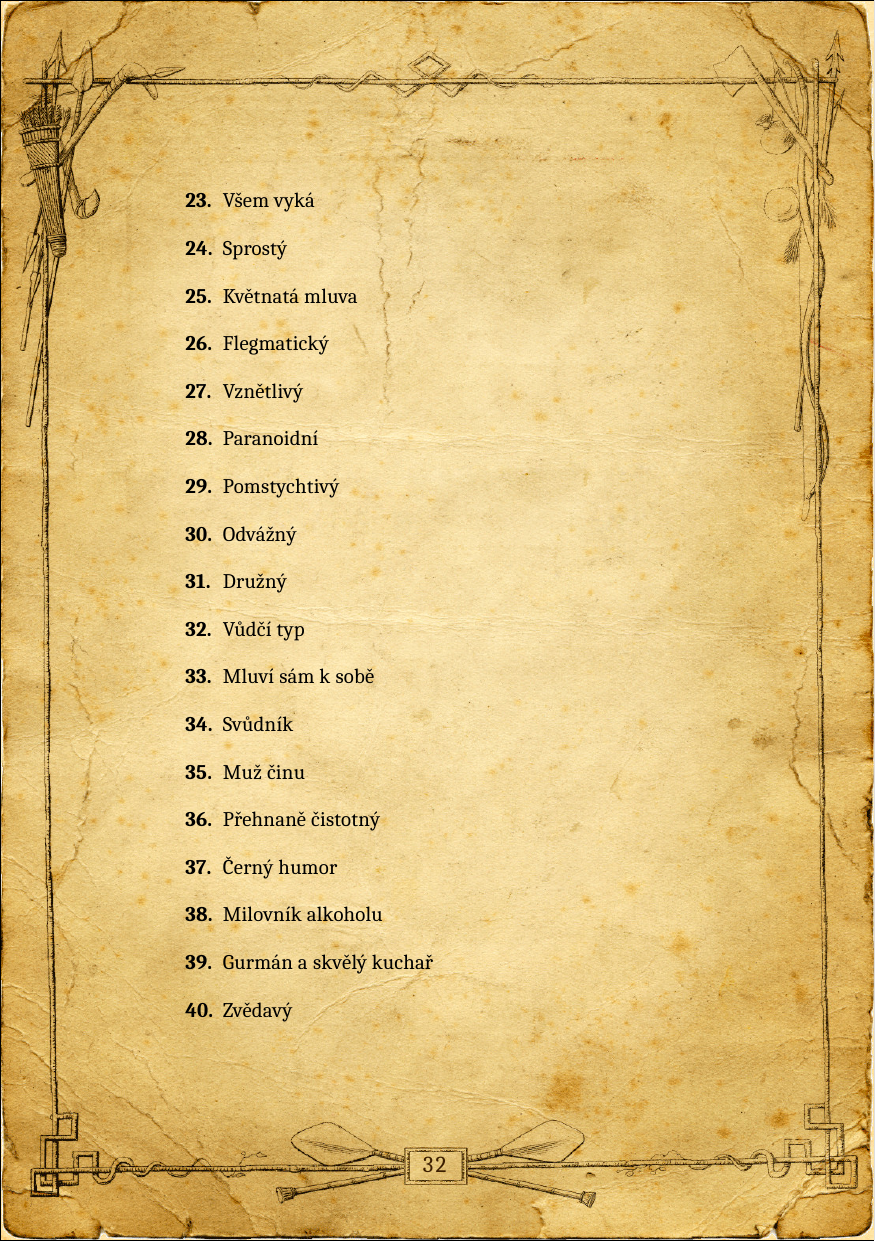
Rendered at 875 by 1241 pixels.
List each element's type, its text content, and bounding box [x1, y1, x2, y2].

list Zvědavý [185, 998, 726, 1022]
list Přehnaně čistotný [185, 808, 726, 832]
list Gurmán a⁠ skvělý kuchař [185, 951, 726, 975]
list Odvážný [185, 522, 726, 546]
picture [1, 1, 874, 1240]
list Muž činu [185, 760, 726, 784]
list Všem vyká [185, 189, 726, 213]
list Vůdčí typ [185, 617, 726, 641]
list Paranoidní [185, 427, 726, 451]
list Pomstychtivý [185, 475, 726, 499]
list Sprostý [185, 237, 726, 261]
list Mluví sám k⁠ sobě [185, 665, 726, 689]
list Vznětlivý [185, 379, 726, 403]
list Družný [185, 570, 726, 594]
list Milovník alkoholu [185, 903, 726, 927]
list Flegmatický [185, 332, 726, 356]
list Černý humor [185, 856, 726, 879]
list Svůdník [185, 713, 726, 737]
list Květnatá mluva [185, 284, 726, 308]
